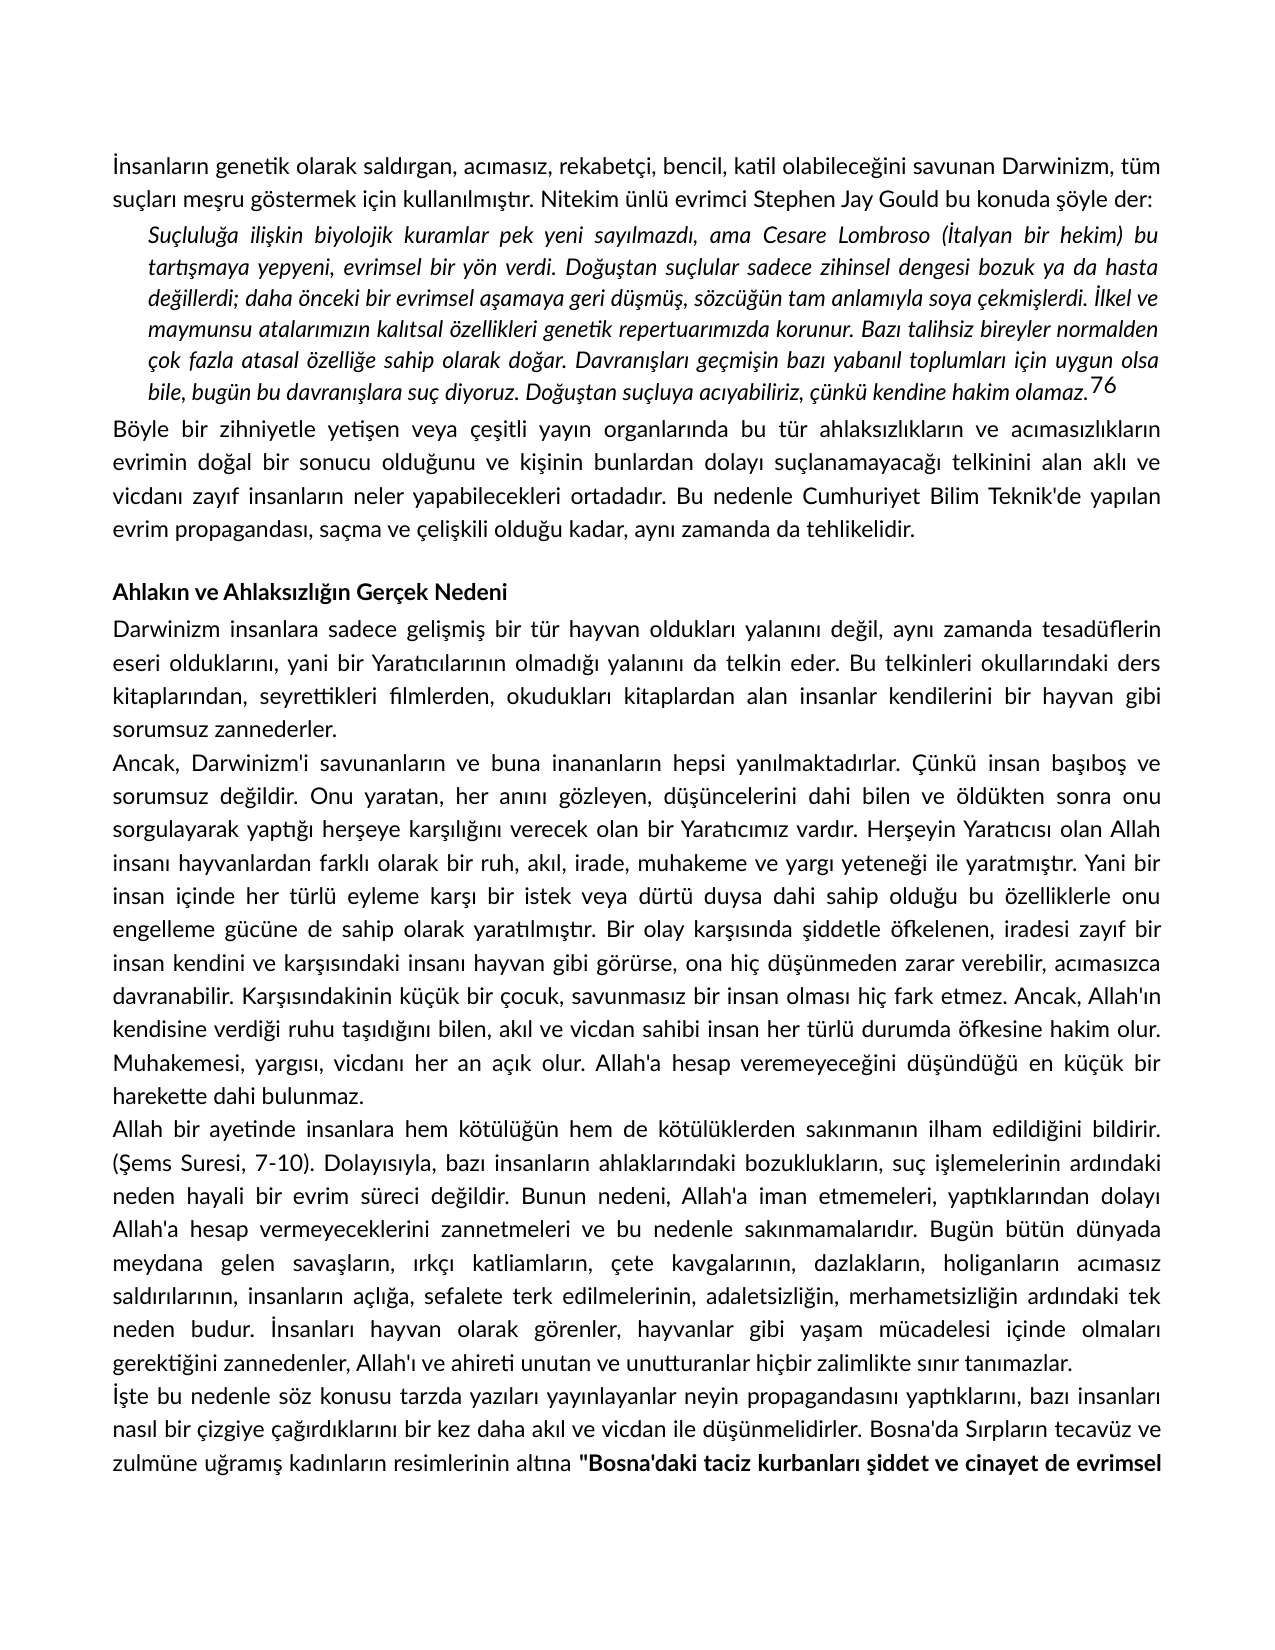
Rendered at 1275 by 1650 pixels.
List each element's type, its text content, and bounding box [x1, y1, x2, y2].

text İşte bu nedenle söz konusu tarzda yazıları yayınlayanlar neyin propagandasını yaptıklarını, bazı insanları nasıl bir çizgiye çağırdıklarını bir kez daha akıl ve vicdan ile düşünmelidirler. Bosna'da Sırpların tecavüz ve zulmüne uğramış kadınların resimlerinin altına "Bosna'daki taciz kurbanları şiddet ve cinayet de evrimsel [112, 1378, 1162, 1478]
text Suçluluğa ilişkin biyolojik kuramlar pek yeni sayılmazdı, ama Cesare Lombroso (İtalyan bir hekim) bu tartışmaya yepyeni, evrimsel bir yön verdi. Doğuştan suçlular sadece zihinsel dengesi bozuk ya da hasta değillerdi; daha önceki bir evrimsel aşamaya geri düşmüş, sözcüğün tam anlamıyla soya çekmişlerdi. İlkel ve maymunsu atalarımızın kalıtsal özellikleri genetik repertuarımızda korunur. Bazı talihsiz bireyler normalden çok fazla atasal özelliğe sahip olarak doğar. Davranışları geçmişin bazı yabanıl toplumları için uygun olsa bile, bugün bu davranışlara suç diyoruz. Doğuştan suçluya acıyabiliriz, çünkü kendine hakim olamaz.76 [148, 219, 1162, 406]
text Allah bir ayetinde insanlara hem kötülüğün hem de kötülüklerden sakınmanın ilham edildiğini bildirir. (Şems Suresi, 7-10). Dolayısıyla, bazı insanların ahlaklarındaki bozuklukların, suç işlemelerinin ardındaki neden hayali bir evrim süreci değildir. Bunun nedeni, Allah'a iman etmemeleri, yaptıklarından dolayı Allah'a hesap vermeyeceklerini zannetmeleri ve bu nedenle sakınmamalarıdır. Bugün bütün dünyada meydana gelen savaşların, ırkçı katliamların, çete kavgalarının, dazlakların, holiganların acımasız saldırılarının, insanların açlığa, sefalete terk edilmelerinin, adaletsizliğin, merhametsizliğin ardındaki tek neden budur. İnsanları hayvan olarak görenler, hayvanlar gibi yaşam mücadelesi içinde olmaları gerektiğini zannedenler, Allah'ı ve ahireti unutan ve unutturanlar hiçbir zalimlikte sınır tanımazlar. [112, 1111, 1162, 1378]
text Ahlakın ve Ahlaksızlığın Gerçek Nedeni [112, 577, 1162, 607]
text Darwinizm insanlara sadece gelişmiş bir tür hayvan oldukları yalanını değil, aynı zamanda tesadüflerin eseri olduklarını, yani bir Yaratıcılarının olmadığı yalanını da telkin eder. Bu telkinleri okullarındaki ders kitaplarından, seyrettikleri filmlerden, okudukları kitaplardan alan insanlar kendilerini bir hayvan gibi sorumsuz zannederler. [112, 611, 1162, 744]
text Böyle bir zihniyetle yetişen veya çeşitli yayın organlarında bu tür ahlaksızlıkların ve acımasızlıkların evrimin doğal bir sonucu olduğunu ve kişinin bunlardan dolayı suçlanamayacağı telkinini alan aklı ve vicdanı zayıf insanların neler yapabilecekleri ortadadır. Bu nedenle Cumhuriyet Bilim Teknik'de yapılan evrim propagandası, saçma ve çelişkili olduğu kadar, aynı zamanda da tehlikelidir. [112, 411, 1162, 544]
text İnsanların genetik olarak saldırgan, acımasız, rekabetçi, bencil, katil olabileceğini savunan Darwinizm, tüm suçları meşru göstermek için kullanılmıştır. Nitekim ünlü evrimci Stephen Jay Gould bu konuda şöyle der: [112, 148, 1162, 214]
text Ancak, Darwinizm'i savunanların ve buna inananların hepsi yanılmaktadırlar. Çünkü insan başıboş ve sorumsuz değildir. Onu yaratan, her anını gözleyen, düşüncelerini dahi bilen ve öldükten sonra onu sorgulayarak yaptığı herşeye karşılığını verecek olan bir Yaratıcımız vardır. Herşeyin Yaratıcısı olan Allah insanı hayvanlardan farklı olarak bir ruh, akıl, irade, muhakeme ve yargı yeteneği ile yaratmıştır. Yani bir insan içinde her türlü eyleme karşı bir istek veya dürtü duysa dahi sahip olduğu bu özelliklerle onu engelleme gücüne de sahip olarak yaratılmıştır. Bir olay karşısında şiddetle öfkelenen, iradesi zayıf bir insan kendini ve karşısındaki insanı hayvan gibi görürse, ona hiç düşünmeden zarar verebilir, acımasızca davranabilir. Karşısındakinin küçük bir çocuk, savunmasız bir insan olması hiç fark etmez. Ancak, Allah'ın kendisine verdiği ruhu taşıdığını bilen, akıl ve vicdan sahibi insan her türlü durumda öfkesine hakim olur. Muhakemesi, yargısı, vicdanı her an açık olur. Allah'a hesap veremeyeceğini düşündüğü en küçük bir harekette dahi bulunmaz. [112, 744, 1162, 1111]
